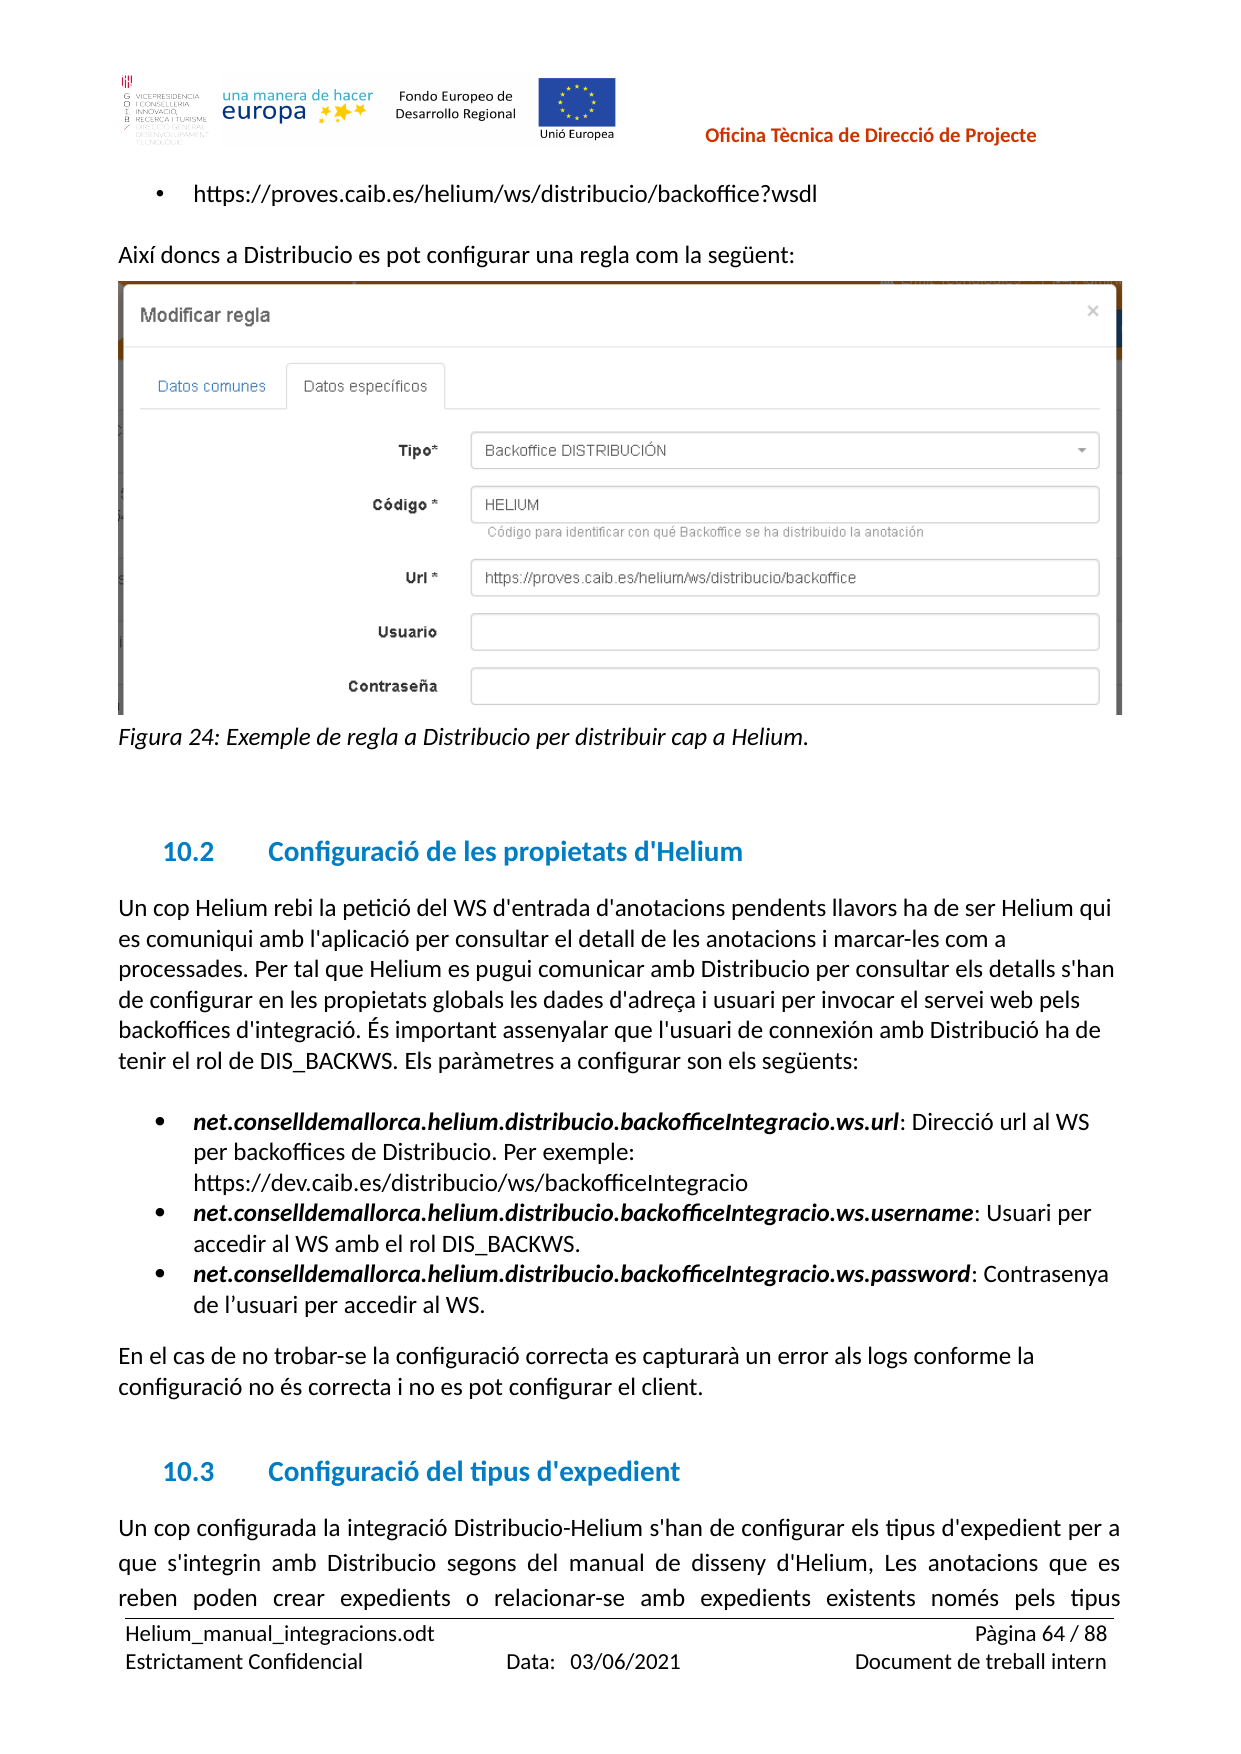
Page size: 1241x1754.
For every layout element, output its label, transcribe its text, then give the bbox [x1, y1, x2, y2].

list net.conselldemallorca.helium.distribucio.backofficeIntegracio.ws.url: Direcció url al WS per backoffices de Distribucio. Per exemple: https://dev.caib.es/distribucio/ws/backofficeIntegracio [156, 1106, 1122, 1198]
list net.conselldemallorca.helium.distribucio.backofficeIntegracio.ws.username: Usuari per accedir al WS amb el rol DIS_BACKWS. [156, 1198, 1122, 1259]
list net.conselldemallorca.helium.distribucio.backofficeIntegracio.ws.password: Contrasenya de l’usuari per accedir al WS. [156, 1259, 1122, 1320]
subtitle Configuració del tipus d'expedient [156, 1453, 1122, 1488]
text En el cas de no trobar-se la configuració correcta es capturarà un error als logs conforme la configuració no és correcta i no es pot configurar el client. [118, 1341, 1122, 1402]
picture [118, 73, 213, 147]
list https://proves.caib.es/helium/ws/distribucio/backoffice?wsdl [156, 178, 1122, 208]
picture [219, 73, 621, 147]
picture [118, 281, 1123, 715]
subtitle Configuració de les propietats d'Helium [156, 833, 1122, 869]
text Un cop configurada la integració Distribucio-Helium s'han de configurar els tipus d'expedient per a que s'integrin amb Distribucio segons del manual de disseny d'Helium, Les anotacions que es reben poden crear expedients o relacionar-se amb expedients existents només pels tipus [118, 1512, 1122, 1612]
text Així doncs a Distribucio es pot configurar una regla com la següent: [118, 239, 1122, 269]
text Figura 24: Exemple de regla a Distribucio per distribuir cap a Helium. [118, 715, 1122, 751]
text Un cop Helium rebi la petició del WS d'entrada d'anotacions pendents llavors ha de ser Helium qui es comuniqui amb l'aplicació per consultar el detall de les anotacions i marcar-les com a processades. Per tal que Helium es pugui comunicar amb Distribucio per consultar els detalls s'han de configurar en les propietats globals les dades d'adreça i usuari per invocar el servei web pels backoffices d'integració. És important assenyalar que l'usuari de connexión amb Distribució ha de tenir el rol de DIS_BACKWS. Els paràmetres a configurar son els següents: [118, 892, 1122, 1076]
